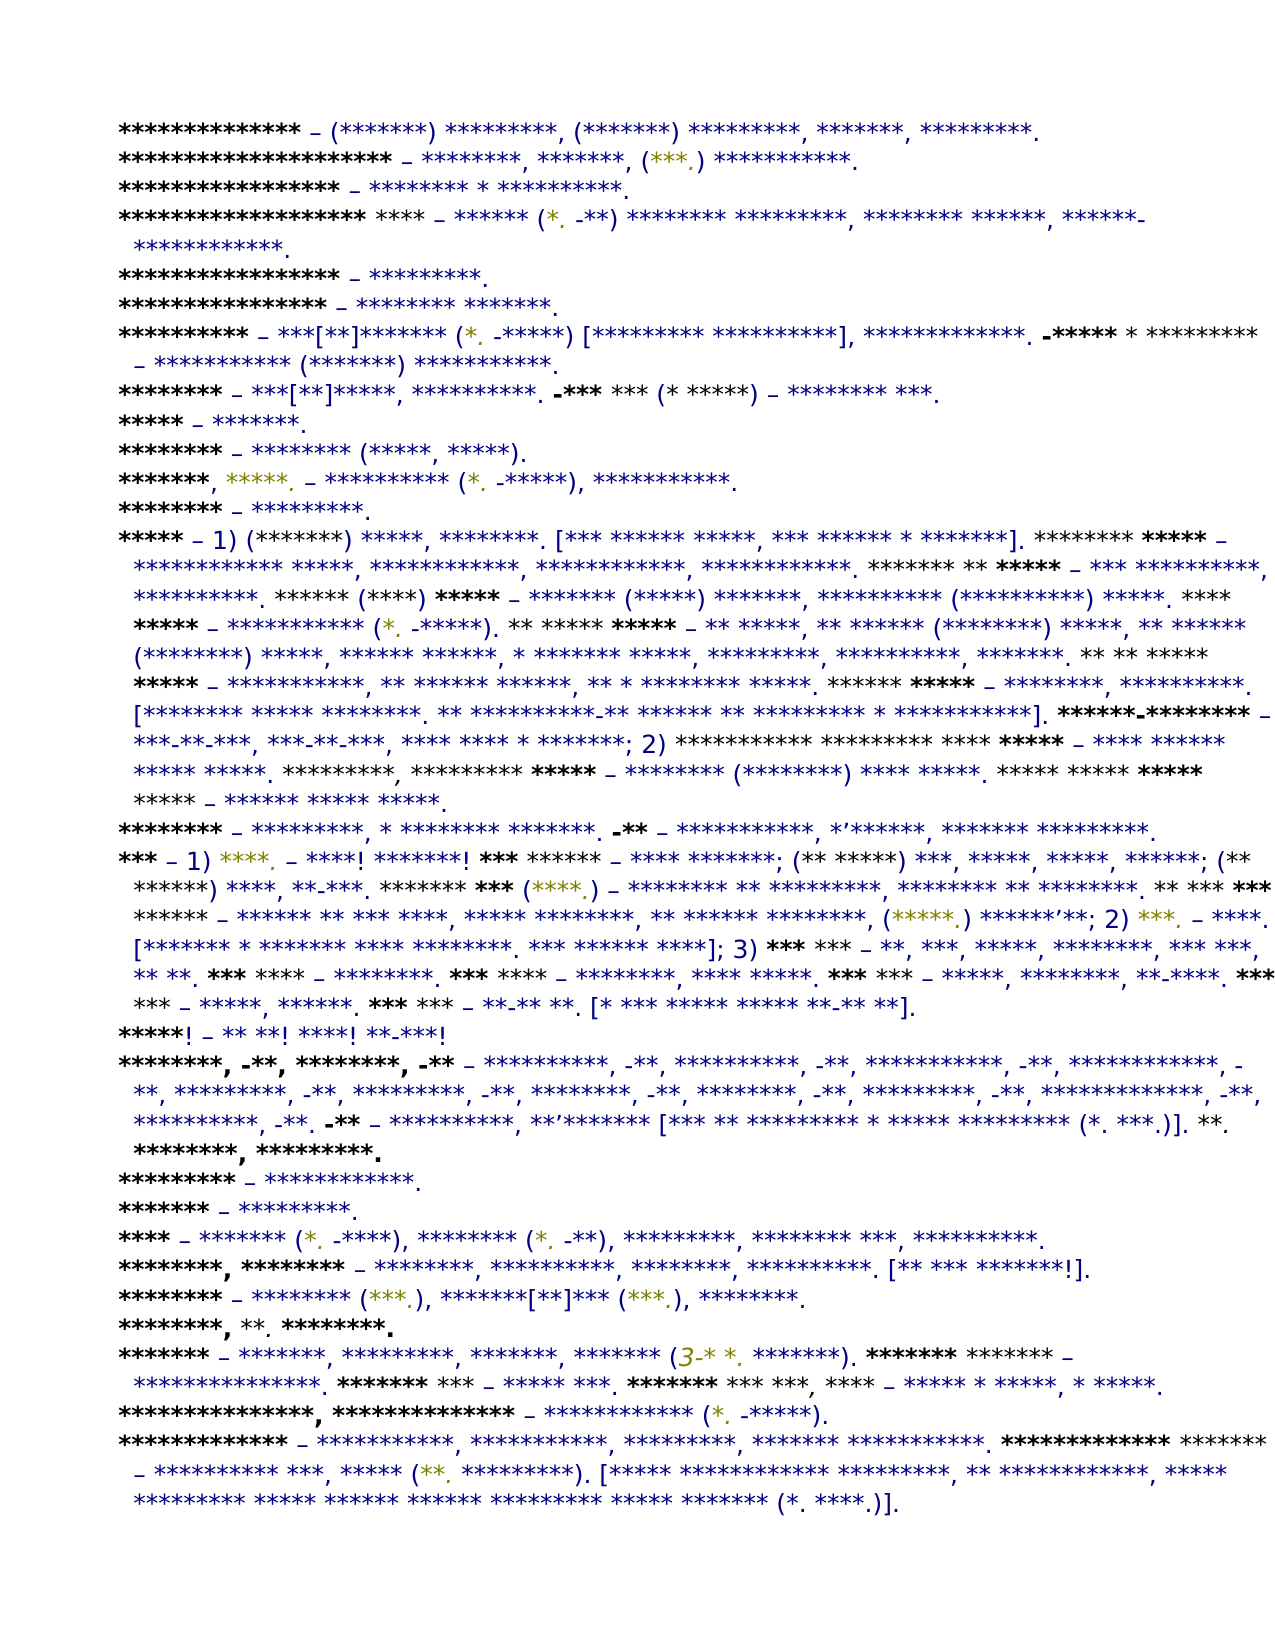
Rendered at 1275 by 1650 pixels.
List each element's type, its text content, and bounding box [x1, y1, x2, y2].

text ***************** – ******** * **********. [118, 176, 1275, 206]
text ********, ******** – ********, **********, ********, **********. [** *** *******!]. [118, 1256, 1275, 1285]
text ******** – ******** (*****, *****). [118, 439, 1275, 468]
text *** – 1) ****. – ****! *******! *** ****** – **** *******; (** *****) ***, *****, *****, ******; (** ******) ****, **-***. ******* *** (****.) – ******** ** *********, ******** ** ********. ** *** *** ****** – ****** ** *** ****, ***** ********, ** ****** ********, (*****.) ******’**; 2) ***. – ****. [******* * ******* **** ********. *** ****** ****]; 3) *** *** – **, ***, *****, ********, *** ***, ** **. *** **** – ********. *** **** – ********, **** *****. *** *** – *****, ********, **-****. *** *** – *****, ******. *** *** – **-** **. [* *** ***** ***** **-** **]. [118, 847, 1275, 1022]
text ******* – *********. [118, 1197, 1275, 1226]
text **************** – ******** *******. [118, 293, 1275, 322]
text ********, **. ********. [118, 1314, 1275, 1343]
text ************** – (*******) *********, (*******) *********, *******, *********. [118, 118, 1275, 147]
text ******************* **** – ****** (*. -**) ******** *********, ******** ******, ******-************. [118, 206, 1275, 264]
text ***** – 1) (*******) *****, ********. [*** ****** *****, *** ****** * *******]. ******** ***** – ************ *****, ************, ************, ************. ******* ** ***** – *** **********, **********. ****** (****) ***** – ******* (*****) *******, ********** (**********) *****. **** ***** – *********** (*. -*****). ** ***** ***** – ** *****, ** ****** (********) *****, ** ****** (********) *****, ****** ******, * ******* *****, *********, **********, *******. ** ** ***** ***** – ***********, ** ****** ******, ** * ******** *****. ****** ***** – ********, **********. [******** ***** ********. ** **********-** ****** ** ********* * ***********]. ******-******** – ***-**-***, ***-**-***, **** **** * *******; 2) *********** ********* **** ***** – **** ****** ***** *****. *********, ********* ***** – ******** (********) **** *****. ***** ***** ***** ***** – ****** ***** *****. [118, 526, 1275, 818]
text *****! – ** **! ****! **-***! [118, 1022, 1275, 1051]
text ******** – ***[**]*****, **********. -*** *** (* *****) – ******** ***. [118, 381, 1275, 410]
text ********, -**, ********, -** – **********, -**, **********, -**, ***********, -**, ************, -**, *********, -**, *********, -**, ********, -**, ********, -**, *********, -**, *************, -**, **********, -**. -** – **********, **’******* [*** ** ********* * ***** ********* (*. ***.)]. **. ********, *********. [118, 1051, 1275, 1168]
text ******** – *********. [118, 497, 1275, 526]
text ********************* – ********, *******, (***.) ***********. [118, 147, 1275, 176]
text ************* – ***********, ***********, *********, ******* ***********. ************* ******* – ********** ***, ***** (**. *********). [***** ************ *********, ** ************, ***** ********* ***** ****** ****** ********* ***** ******* (*. ****.)]. [118, 1431, 1275, 1518]
text ***** – *******. [118, 410, 1275, 439]
text ***************, ************** – ************ (*. -*****). [118, 1401, 1275, 1431]
text ********** – ***[**]******* (*. -*****) [********* **********], *************. -***** * ********* – *********** (*******) ***********. [118, 322, 1275, 381]
text ******** – ******** (***.), *******[**]*** (***.), ********. [118, 1285, 1275, 1314]
text ******* – *******, *********, *******, ******* (3-* *. *******). ******* ******* – ***************. ******* *** – ***** ***. ******* *** ***, **** – ***** * *****, * *****. [118, 1343, 1275, 1401]
text **** – ******* (*. -****), ******** (*. -**), *********, ******** ***, **********. [118, 1226, 1275, 1256]
text *******, *****. – ********** (*. -*****), ***********. [118, 468, 1275, 497]
text ********* – ************. [118, 1168, 1275, 1197]
text ***************** – *********. [118, 264, 1275, 293]
text ******** – *********, * ******** *******. -** – ***********, *’******, ******* *********. [118, 818, 1275, 847]
